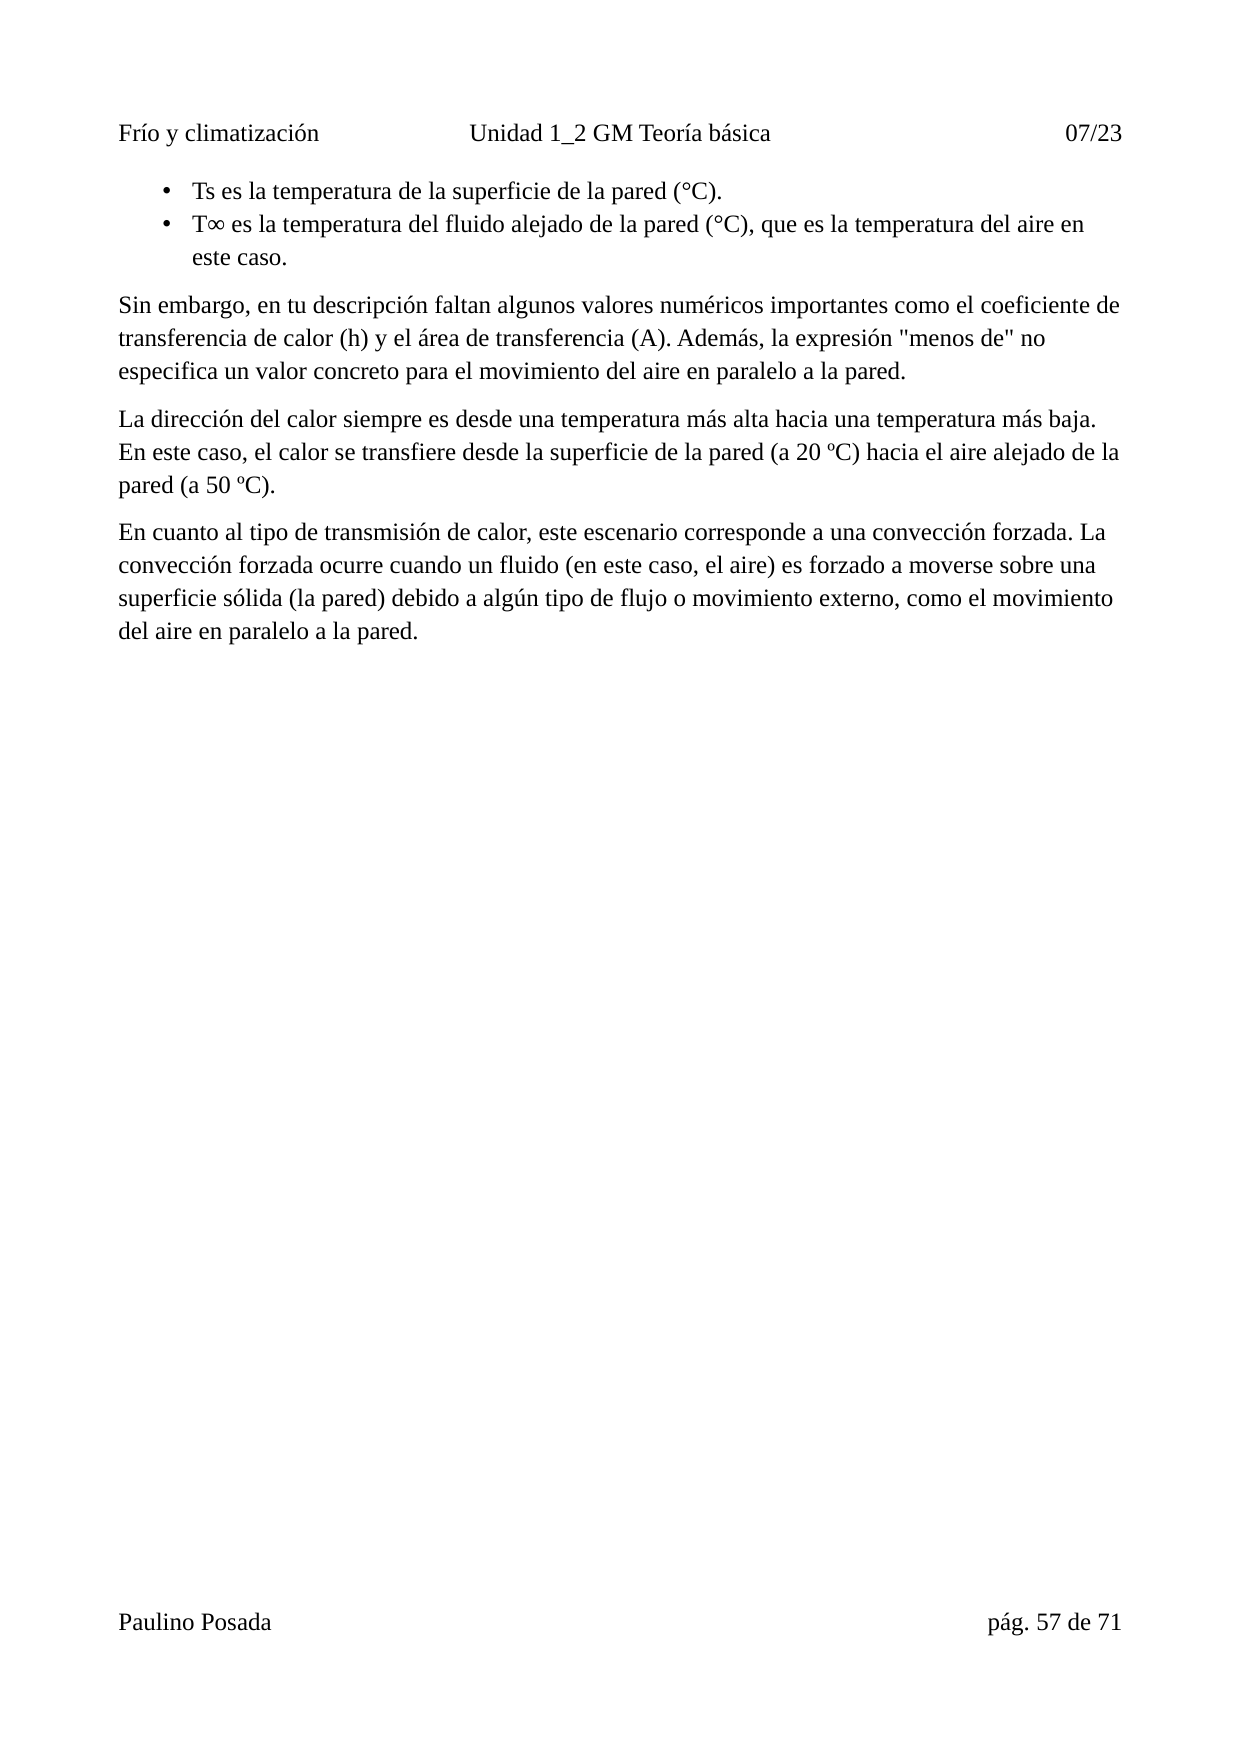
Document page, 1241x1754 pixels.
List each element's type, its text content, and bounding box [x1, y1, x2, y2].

text Sin embargo, en tu descripción faltan algunos valores numéricos importantes como el coeficiente de transferencia de calor (h) y el área de transferencia (A). Además, la expresión "menos de" no especifica un valor concreto para el movimiento del aire en paralelo a la pared. [118, 290, 1122, 385]
text La dirección del calor siempre es desde una temperatura más alta hacia una temperatura más baja. En este caso, el calor se transfiere desde la superficie de la pared (a 20 ºC) hacia el aire alejado de la pared (a 50 ºC). [118, 404, 1122, 498]
list T∞​ es la temperatura del fluido alejado de la pared (°C), que es la temperatura del aire en este caso. [162, 209, 1122, 271]
text En cuanto al tipo de transmisión de calor, este escenario corresponde a una convección forzada. La convección forzada ocurre cuando un fluido (en este caso, el aire) es forzado a moverse sobre una superficie sólida (la pared) debido a algún tipo de flujo o movimiento externo, como el movimiento del aire en paralelo a la pared. [118, 517, 1122, 645]
list Ts​ es la temperatura de la superficie de la pared (°C). [162, 176, 1122, 205]
